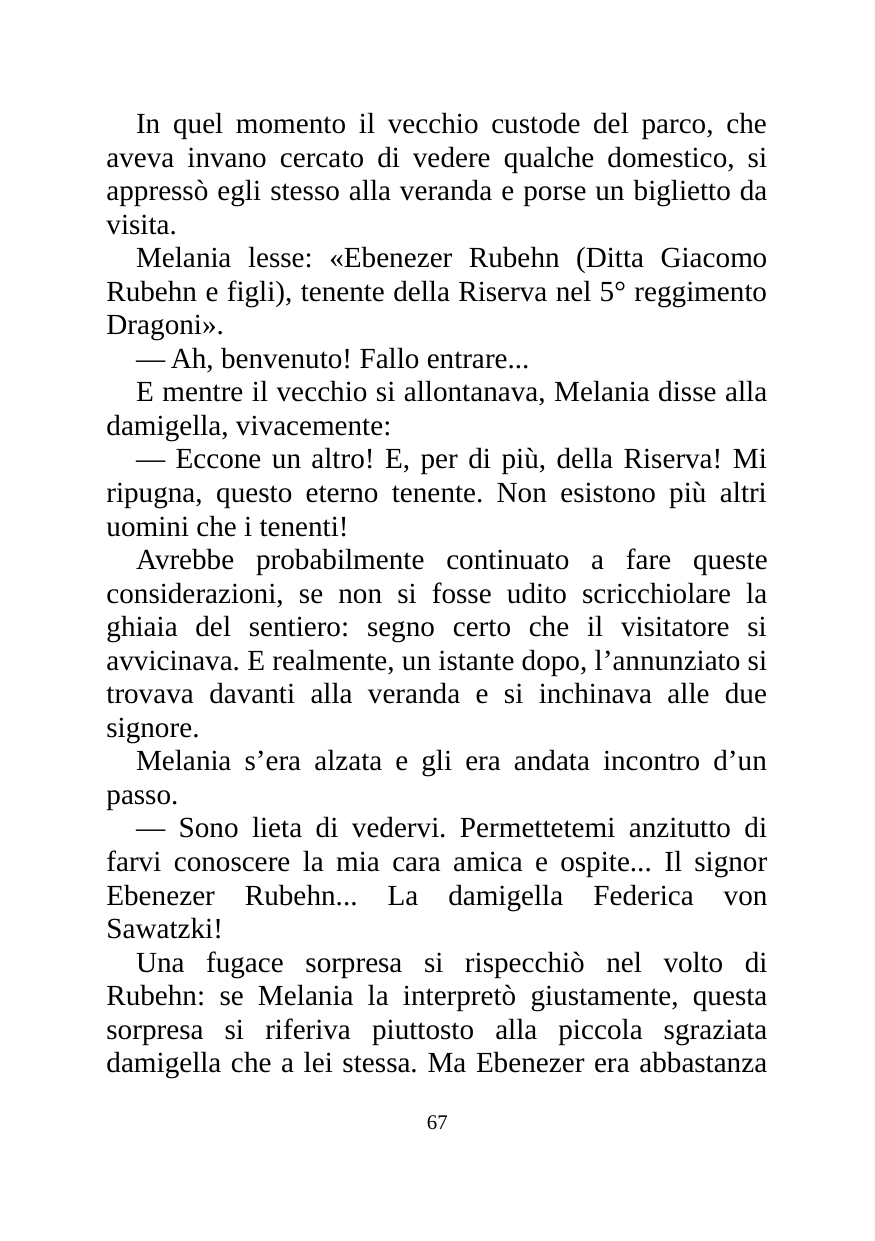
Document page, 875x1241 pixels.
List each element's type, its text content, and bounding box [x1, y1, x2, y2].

text Melania s’era alzata e gli era andata incontro d’un passo. [106, 743, 768, 811]
text E mentre il vecchio si allontanava, Melania disse alla damigella, vivacemente: [106, 374, 768, 442]
text In quel momento il vecchio custode del parco, che aveva invano cercato di vedere qualche domestico, si appressò egli stesso alla veranda e porse un biglietto da visita. [106, 106, 768, 240]
text Melania lesse: «Ebenezer Rubehn (Ditta Giacomo Rubehn e figli), tenente della Riserva nel 5° reggimento Dragoni». [106, 240, 768, 341]
text — Sono lieta di vedervi. Permettetemi anzitutto di farvi conoscere la mia cara amica e ospite... Il signor Ebenezer Rubehn... La damigella Federica von Sawatzki! [106, 811, 768, 945]
text — Eccone un altro! E, per di più, della Riserva! Mi ripugna, questo eterno tenente. Non esistono più altri uomini che i tenenti! [106, 442, 768, 542]
text Una fugace sorpresa si rispecchiò nel volto di Rubehn: se Melania la interpretò giustamente, questa sorpresa si riferiva piuttosto alla piccola sgraziata damigella che a lei stessa. Ma Ebenezer era abbastanza [106, 945, 768, 1079]
text Avrebbe probabilmente continuato a fare queste considerazioni, se non si fosse udito scricchiolare la ghiaia del sentiero: segno certo che il visitatore si avvicinava. E realmente, un istante dopo, l’annunziato si trovava davanti alla veranda e si inchinava alle due signore. [106, 542, 768, 743]
text — Ah, benvenuto! Fallo entrare... [106, 341, 768, 374]
